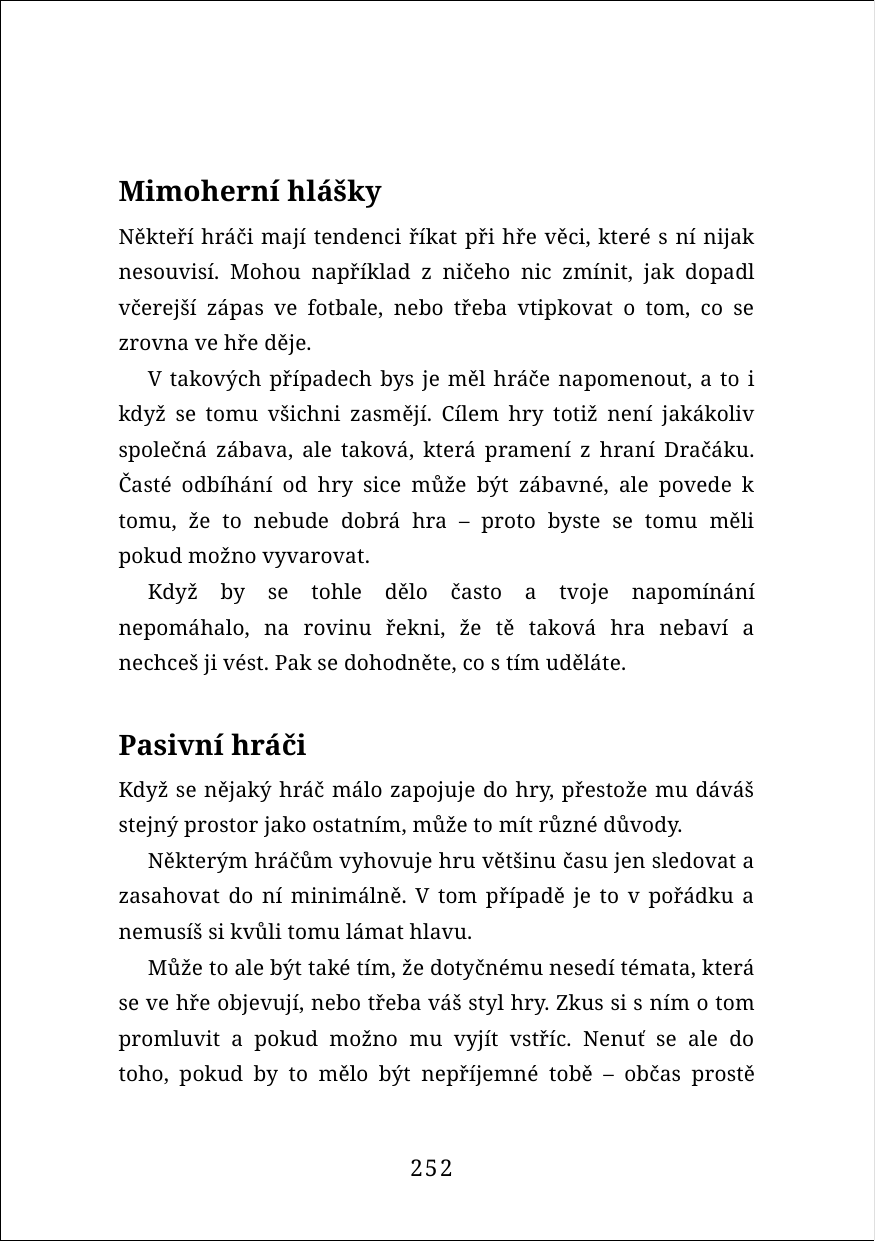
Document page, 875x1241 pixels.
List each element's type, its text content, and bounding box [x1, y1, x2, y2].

text Někteří hráči mají tendenci říkat při hře věci, které s ní nijak nesouvisí. Mohou například z ničeho nic zmínit, jak dopadl včerejší zápas ve fotbale, nebo třeba vtipkovat o tom, co se zrovna ve hře děje. V takových případech bys je měl hráče napomenout, a to i když se tomu všichni zasmějí. Cílem hry totiž není jakákoliv společná zábava, ale taková, která pramení z hraní Dračáku. Časté odbíhání od hry sice může být zábavné, ale povede k tomu, že to nebude dobrá hra – proto byste se tomu měli pokud možno vyvarovat. Když by se tohle dělo často a tvoje napomínání nepomáhalo, na rovinu řekni, že tě taková hra nebaví a nechceš ji vést. Pak se dohodněte, co s tím uděláte. [118, 222, 756, 677]
text Když se nějaký hráč málo zapojuje do hry, přestože mu dáváš stejný prostor jako ostatním, může to mít různé důvody. Některým hráčům vyhovuje hru většinu času jen sledovat a zasahovat do ní minimálně. V tom případě je to v pořádku a nemusíš si kvůli tomu lámat hlavu. Může to ale být také tím, že dotyčnému nesedí témata, která se ve hře objevují, nebo třeba váš styl hry. Zkus si s ním o tom promluvit a pokud možno mu vyjít vstříc. Nenuť se ale do toho, pokud by to mělo být nepříjemné tobě – občas prostě [118, 775, 756, 1088]
subtitle Mimoherní hlášky [118, 172, 756, 210]
subtitle Pasivní hráči [118, 725, 756, 763]
